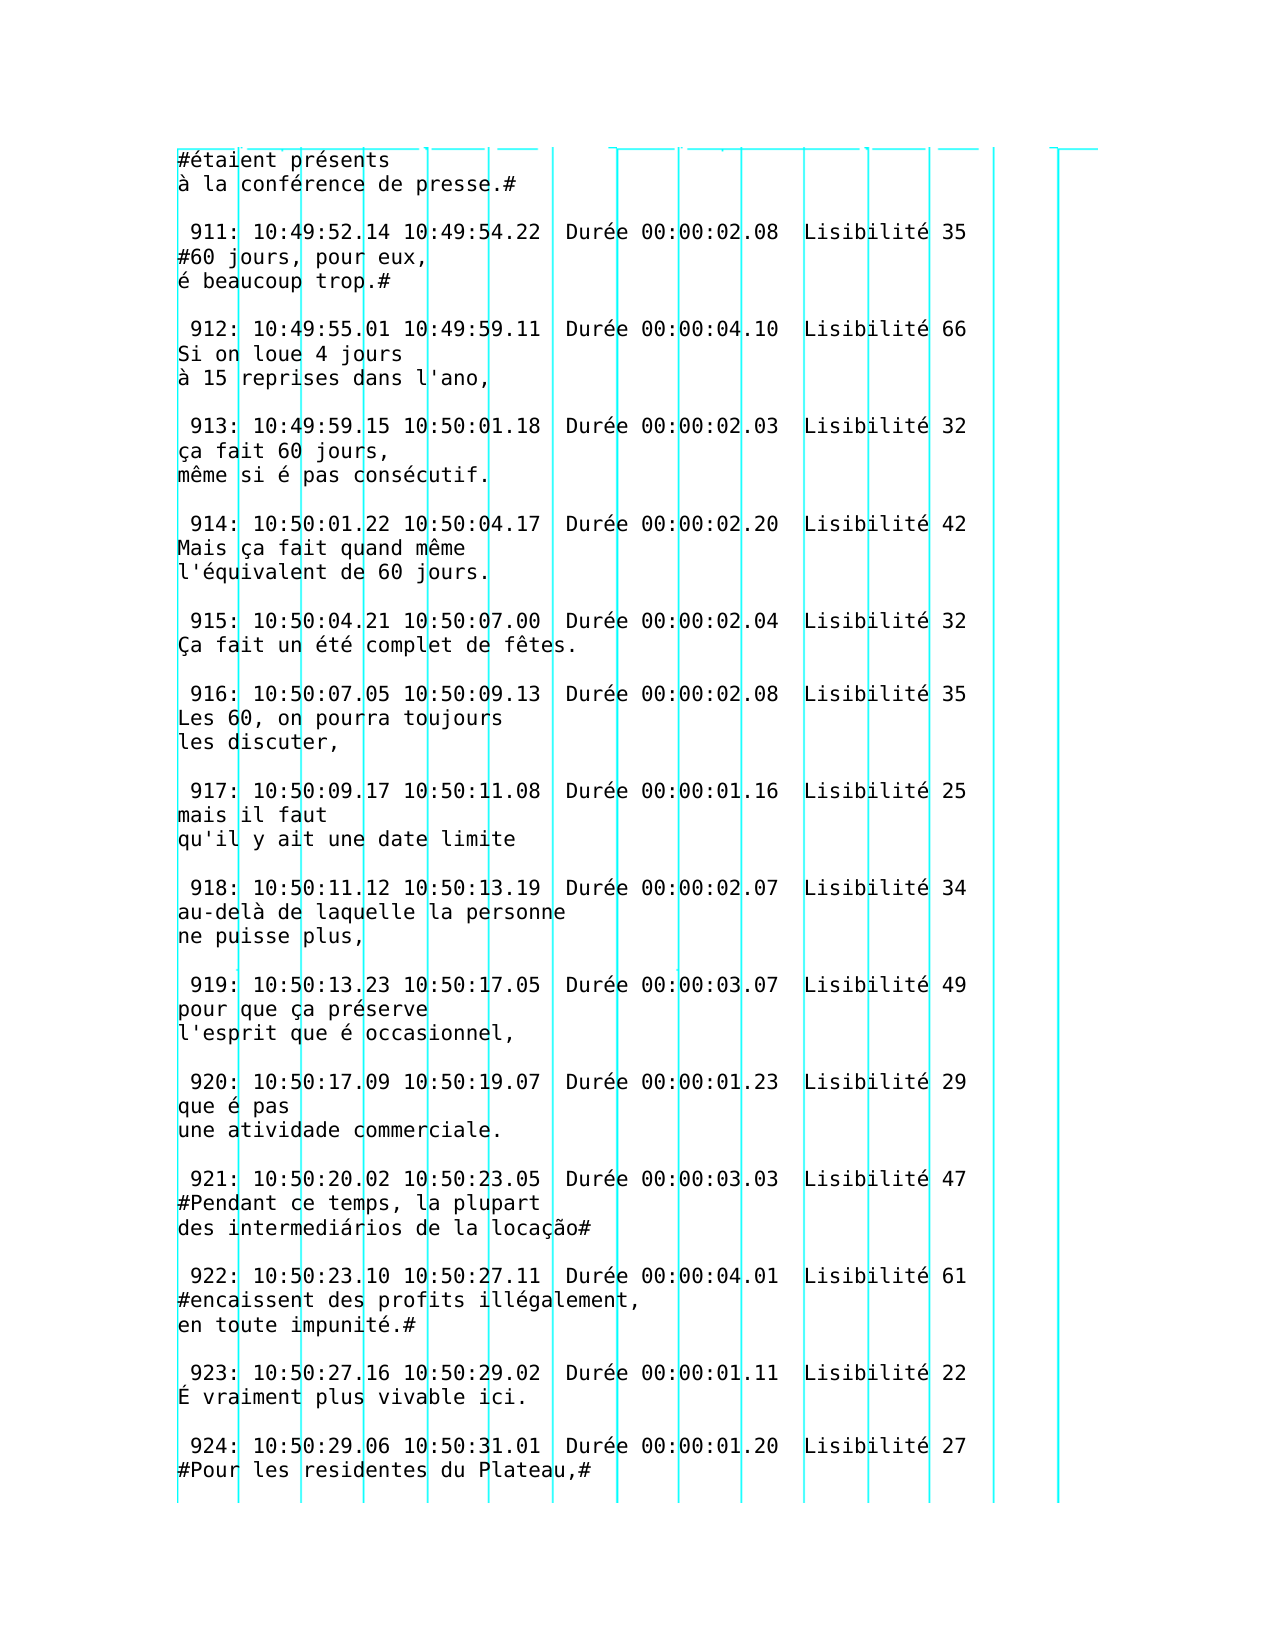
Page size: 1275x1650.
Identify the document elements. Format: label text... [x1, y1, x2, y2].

text #encaissent des profits illégalement, [177, 1288, 1098, 1313]
text mais il faut [177, 803, 1098, 827]
text 914: 10:50:01.22 10:50:04.17 Durée 00:00:02.20 Lisibilité 42 [177, 512, 1098, 536]
text 913: 10:49:59.15 10:50:01.18 Durée 00:00:02.03 Lisibilité 32 [177, 414, 1098, 439]
text é beaucoup trop.# [177, 269, 1098, 293]
text 917: 10:50:09.17 10:50:11.08 Durée 00:00:01.16 Lisibilité 25 [177, 779, 1098, 803]
text pour que ça préserve [177, 997, 1098, 1021]
text à la conférence de presse.# [177, 172, 1098, 196]
text que é pas [177, 1094, 1098, 1118]
text #60 jours, pour eux, [177, 245, 1098, 269]
text #étaient présents [177, 148, 1098, 172]
text 920: 10:50:17.09 10:50:19.07 Durée 00:00:01.23 Lisibilité 29 [177, 1070, 1098, 1094]
text 916: 10:50:07.05 10:50:09.13 Durée 00:00:02.08 Lisibilité 35 [177, 682, 1098, 706]
text ne puisse plus, [177, 924, 1098, 948]
picture [177, 147, 1098, 1503]
text É vraiment plus vivable ici. [177, 1385, 1098, 1410]
text Mais ça fait quand même [177, 536, 1098, 560]
text des intermediários de la locação# [177, 1216, 1098, 1240]
text en toute impunité.# [177, 1313, 1098, 1337]
text au-delà de laquelle la personne [177, 900, 1098, 924]
text 915: 10:50:04.21 10:50:07.00 Durée 00:00:02.04 Lisibilité 32 [177, 609, 1098, 633]
text 911: 10:49:52.14 10:49:54.22 Durée 00:00:02.08 Lisibilité 35 [177, 220, 1098, 245]
text 921: 10:50:20.02 10:50:23.05 Durée 00:00:03.03 Lisibilité 47 [177, 1167, 1098, 1191]
text qu'il y ait une date limite [177, 827, 1098, 851]
text l'équivalent de 60 jours. [177, 560, 1098, 584]
text une atividade commerciale. [177, 1118, 1098, 1143]
text Les 60, on pourra toujours [177, 706, 1098, 730]
text l'esprit que é occasionnel, [177, 1021, 1098, 1046]
text 922: 10:50:23.10 10:50:27.11 Durée 00:00:04.01 Lisibilité 61 [177, 1264, 1098, 1288]
text ça fait 60 jours, [177, 439, 1098, 463]
text les discuter, [177, 730, 1098, 754]
text 912: 10:49:55.01 10:49:59.11 Durée 00:00:04.10 Lisibilité 66 [177, 317, 1098, 342]
text même si é pas consécutif. [177, 463, 1098, 487]
text 924: 10:50:29.06 10:50:31.01 Durée 00:00:01.20 Lisibilité 27 [177, 1434, 1098, 1458]
text Si on loue 4 jours [177, 342, 1098, 366]
text 923: 10:50:27.16 10:50:29.02 Durée 00:00:01.11 Lisibilité 22 [177, 1361, 1098, 1385]
text #Pour les residentes du Plateau,# [177, 1458, 1098, 1482]
text à 15 reprises dans l'ano, [177, 366, 1098, 390]
text #Pendant ce temps, la plupart [177, 1191, 1098, 1216]
text 919: 10:50:13.23 10:50:17.05 Durée 00:00:03.07 Lisibilité 49 [177, 973, 1098, 997]
text Ça fait un été complet de fêtes. [177, 633, 1098, 657]
text 918: 10:50:11.12 10:50:13.19 Durée 00:00:02.07 Lisibilité 34 [177, 876, 1098, 900]
